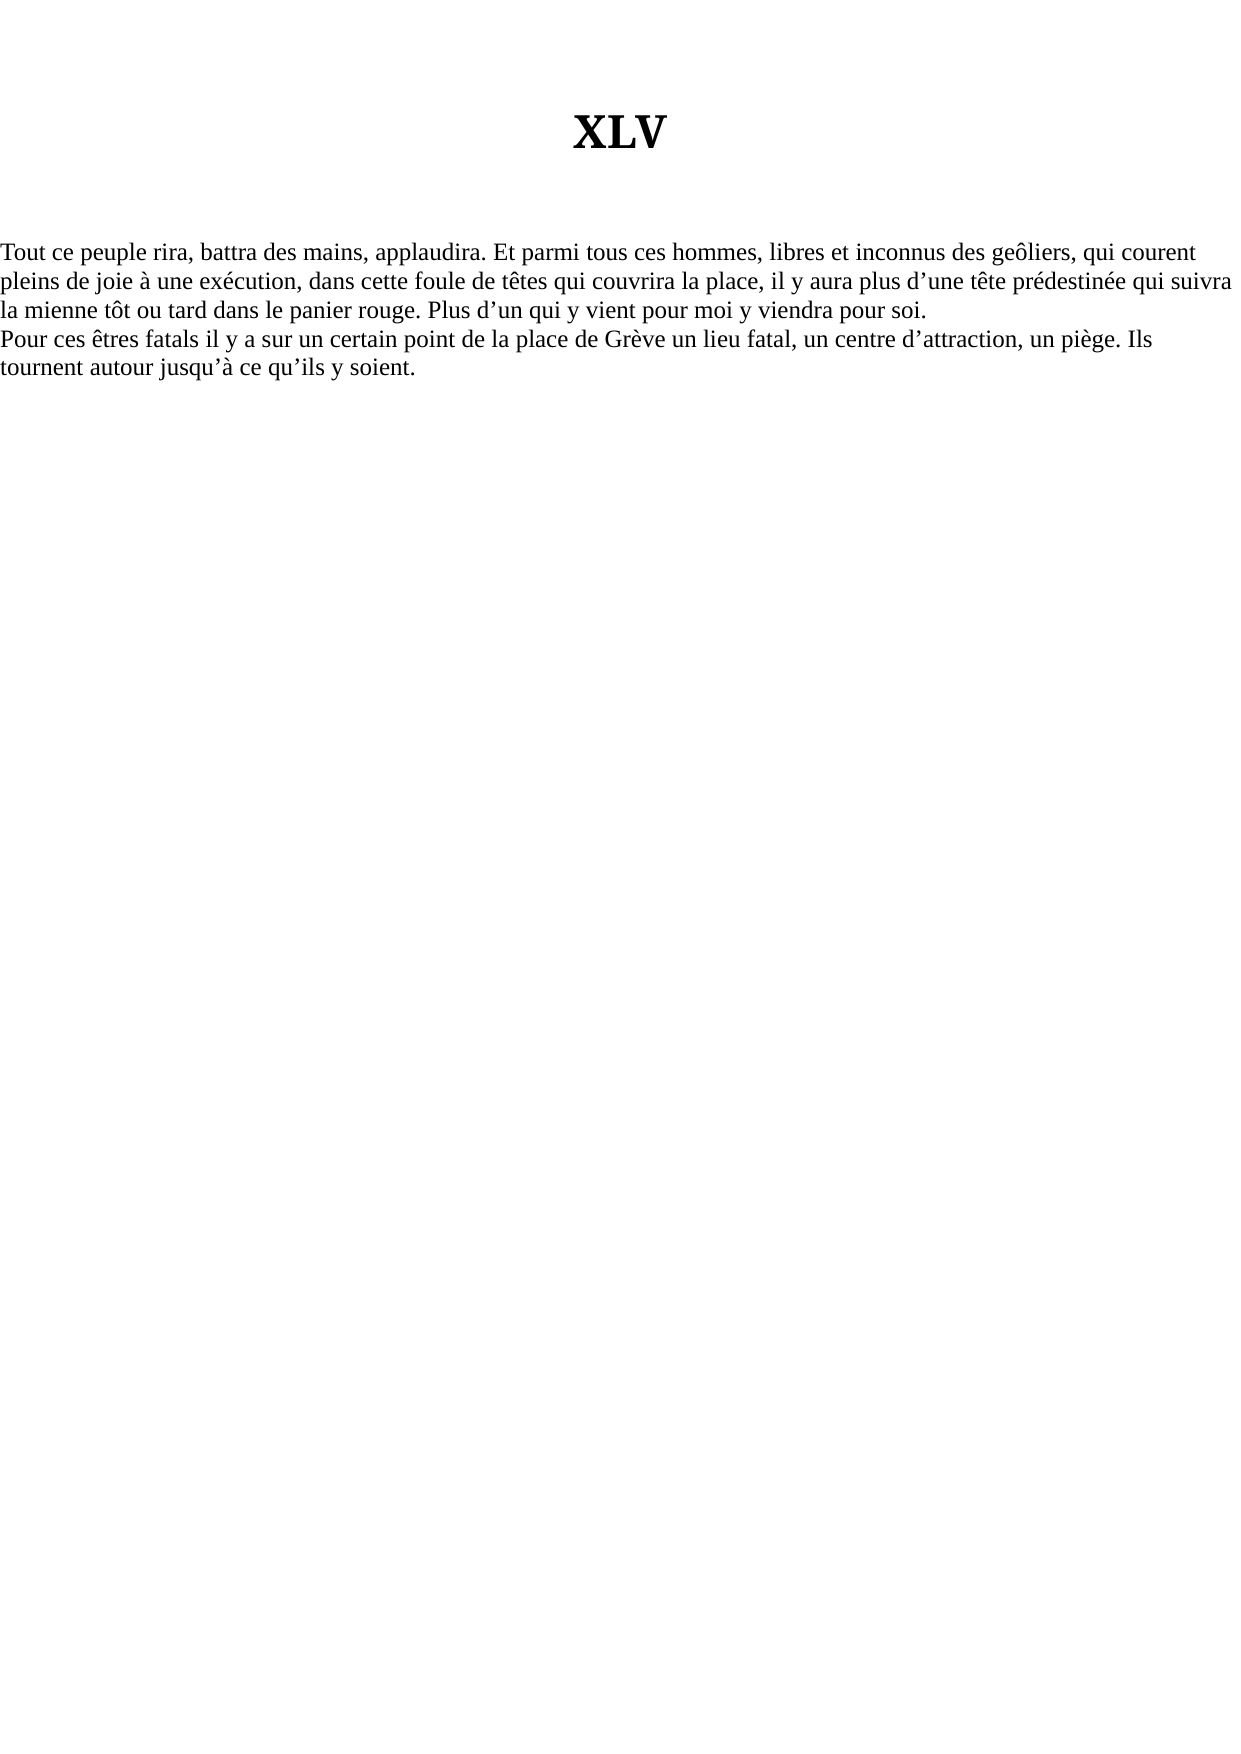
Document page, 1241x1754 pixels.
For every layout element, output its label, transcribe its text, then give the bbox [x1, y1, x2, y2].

text Tout ce peuple rira, battra des mains, applaudira. Et parmi tous ces hommes, libres et inconnus des geôliers, qui courent pleins de joie à une exécution, dans cette foule de têtes qui couvrira la place, il y aura plus d’une tête prédestinée qui suivra la mienne tôt ou tard dans le panier rouge. Plus d’un qui y vient pour moi y viendra pour soi. [0, 237, 1240, 324]
text Pour ces êtres fatals il y a sur un certain point de la place de Grève un lieu fatal, un centre d’attraction, un piège. Ils tournent autour jusqu’à ce qu’ils y soient. [0, 324, 1240, 381]
subtitle XLV [0, 100, 1240, 162]
